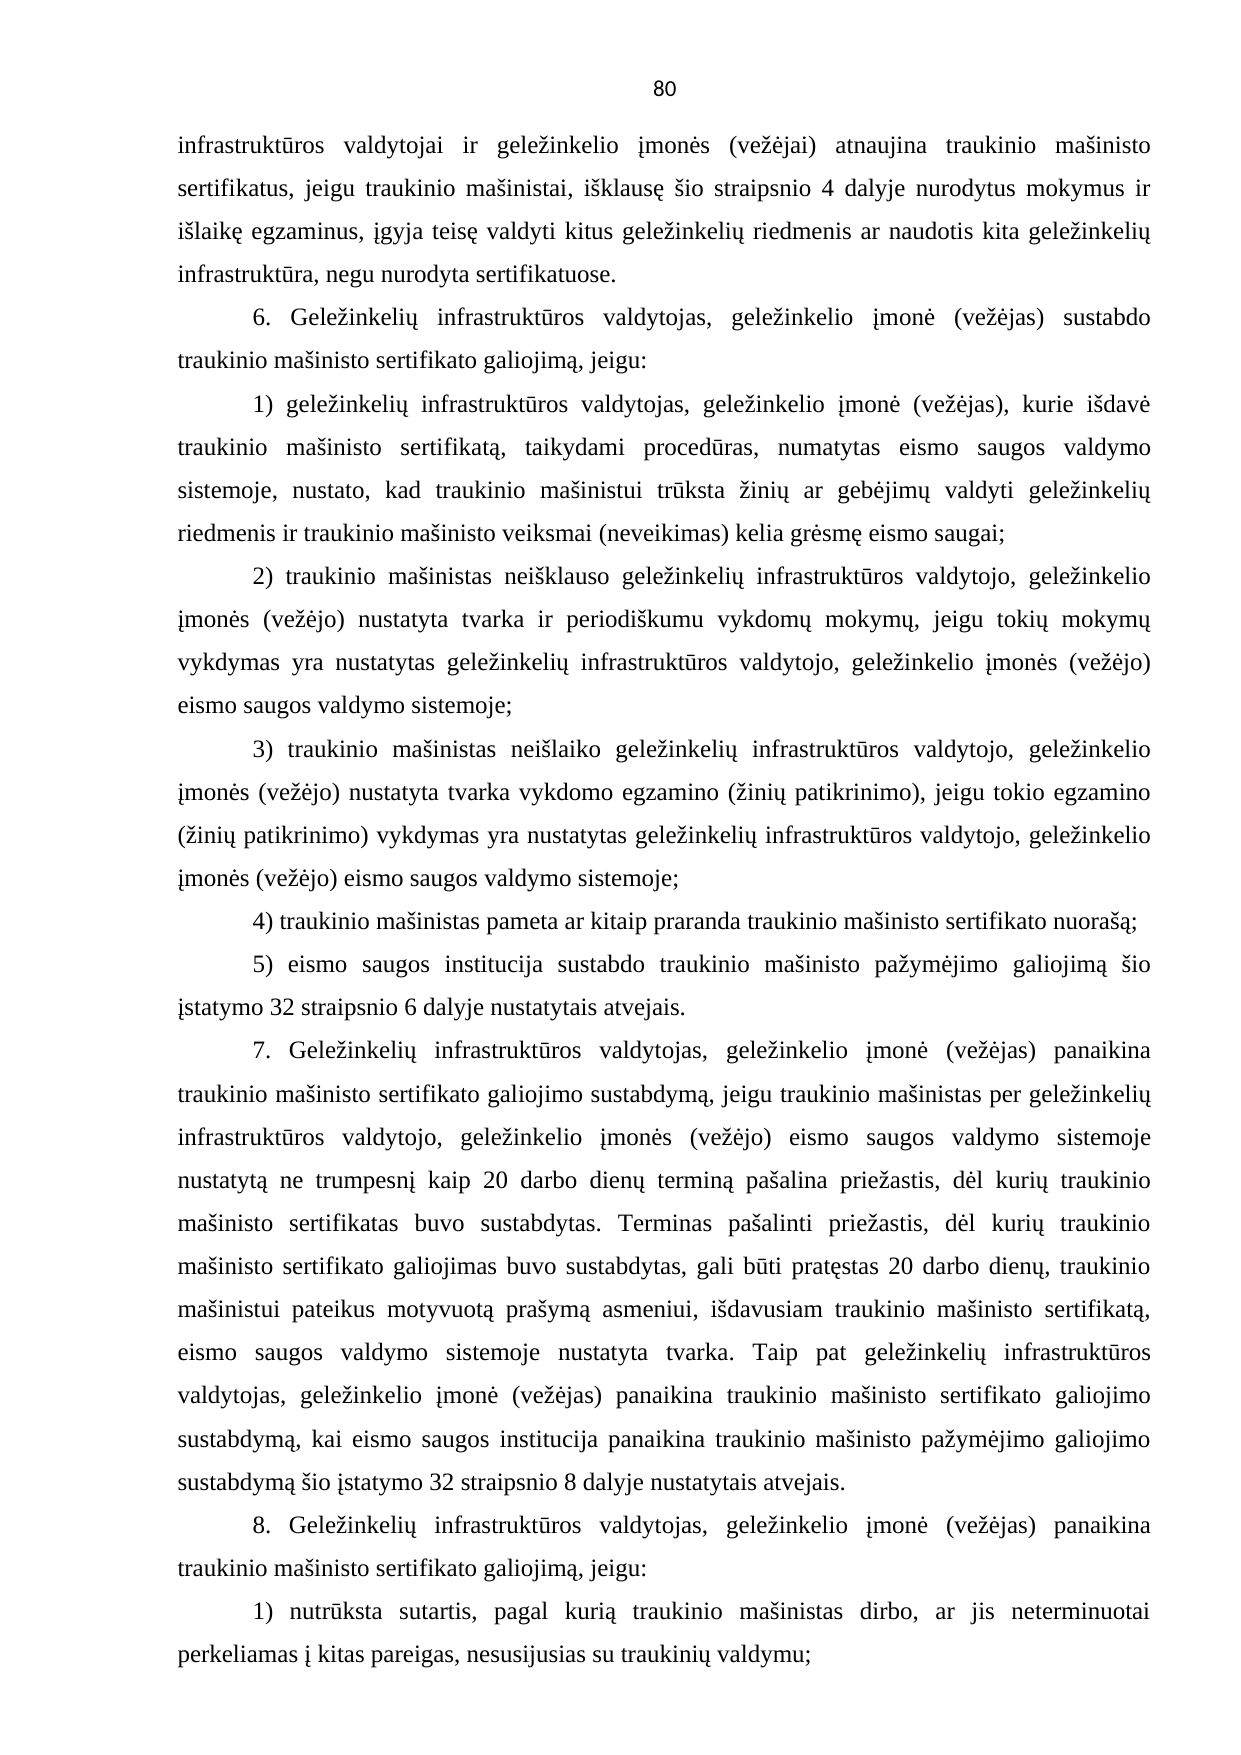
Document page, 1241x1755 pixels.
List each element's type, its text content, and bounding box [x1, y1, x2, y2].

text 5) eismo saugos institucija sustabdo traukinio mašinisto pažymėjimo galiojimą šio įstatymo 32 straipsnio 6 dalyje nustatytais atvejais. [177, 949, 1152, 1021]
text 2) traukinio mašinistas neišklauso geležinkelių infrastruktūros valdytojo, geležinkelio įmonės (vežėjo) nustatyta tvarka ir periodiškumu vykdomų mokymų, jeigu tokių mokymų vykdymas yra nustatytas geležinkelių infrastruktūros valdytojo, geležinkelio įmonės (vežėjo) eismo saugos valdymo sistemoje; [177, 561, 1152, 719]
text 6. Geležinkelių infrastruktūros valdytojas, geležinkelio įmonė (vežėjas) sustabdo traukinio mašinisto sertifikato galiojimą, jeigu: [177, 302, 1152, 374]
text 7. Geležinkelių infrastruktūros valdytojas, geležinkelio įmonė (vežėjas) panaikina traukinio mašinisto sertifikato galiojimo sustabdymą, jeigu traukinio mašinistas per geležinkelių infrastruktūros valdytojo, geležinkelio įmonės (vežėjo) eismo saugos valdymo sistemoje nustatytą ne trumpesnį kaip 20 darbo dienų terminą pašalina priežastis, dėl kurių traukinio mašinisto sertifikatas buvo sustabdytas. Terminas pašalinti priežastis, dėl kurių traukinio mašinisto sertifikato galiojimas buvo sustabdytas, gali būti pratęstas 20 darbo dienų, traukinio mašinistui pateikus motyvuotą prašymą asmeniui, išdavusiam traukinio mašinisto sertifikatą, eismo saugos valdymo sistemoje nustatyta tvarka. Taip pat geležinkelių infrastruktūros valdytojas, geležinkelio įmonė (vežėjas) panaikina traukinio mašinisto sertifikato galiojimo sustabdymą, kai eismo saugos institucija panaikina traukinio mašinisto pažymėjimo galiojimo sustabdymą šio įstatymo 32 straipsnio 8 dalyje nustatytais atvejais. [177, 1036, 1152, 1496]
text infrastruktūros valdytojai ir geležinkelio įmonės (vežėjai) atnaujina traukinio mašinisto sertifikatus, jeigu traukinio mašinistai, išklausę šio straipsnio 4 dalyje nurodytus mokymus ir išlaikę egzaminus, įgyja teisę valdyti kitus geležinkelių riedmenis ar naudotis kita geležinkelių infrastruktūra, negu nurodyta sertifikatuose. [177, 130, 1152, 288]
text 1) geležinkelių infrastruktūros valdytojas, geležinkelio įmonė (vežėjas), kurie išdavė traukinio mašinisto sertifikatą, taikydami procedūras, numatytas eismo saugos valdymo sistemoje, nustato, kad traukinio mašinistui trūksta žinių ar gebėjimų valdyti geležinkelių riedmenis ir traukinio mašinisto veiksmai (neveikimas) kelia grėsmę eismo saugai; [177, 389, 1152, 547]
text 4) traukinio mašinistas pameta ar kitaip praranda traukinio mašinisto sertifikato nuorašą; [177, 906, 1152, 935]
text 3) traukinio mašinistas neišlaiko geležinkelių infrastruktūros valdytojo, geležinkelio įmonės (vežėjo) nustatyta tvarka vykdomo egzamino (žinių patikrinimo), jeigu tokio egzamino (žinių patikrinimo) vykdymas yra nustatytas geležinkelių infrastruktūros valdytojo, geležinkelio įmonės (vežėjo) eismo saugos valdymo sistemoje; [177, 734, 1152, 892]
text 8. Geležinkelių infrastruktūros valdytojas, geležinkelio įmonė (vežėjas) panaikina traukinio mašinisto sertifikato galiojimą, jeigu: [177, 1510, 1152, 1582]
text 1) nutrūksta sutartis, pagal kurią traukinio mašinistas dirbo, ar jis neterminuotai perkeliamas į kitas pareigas, nesusijusias su traukinių valdymu; [177, 1596, 1152, 1668]
